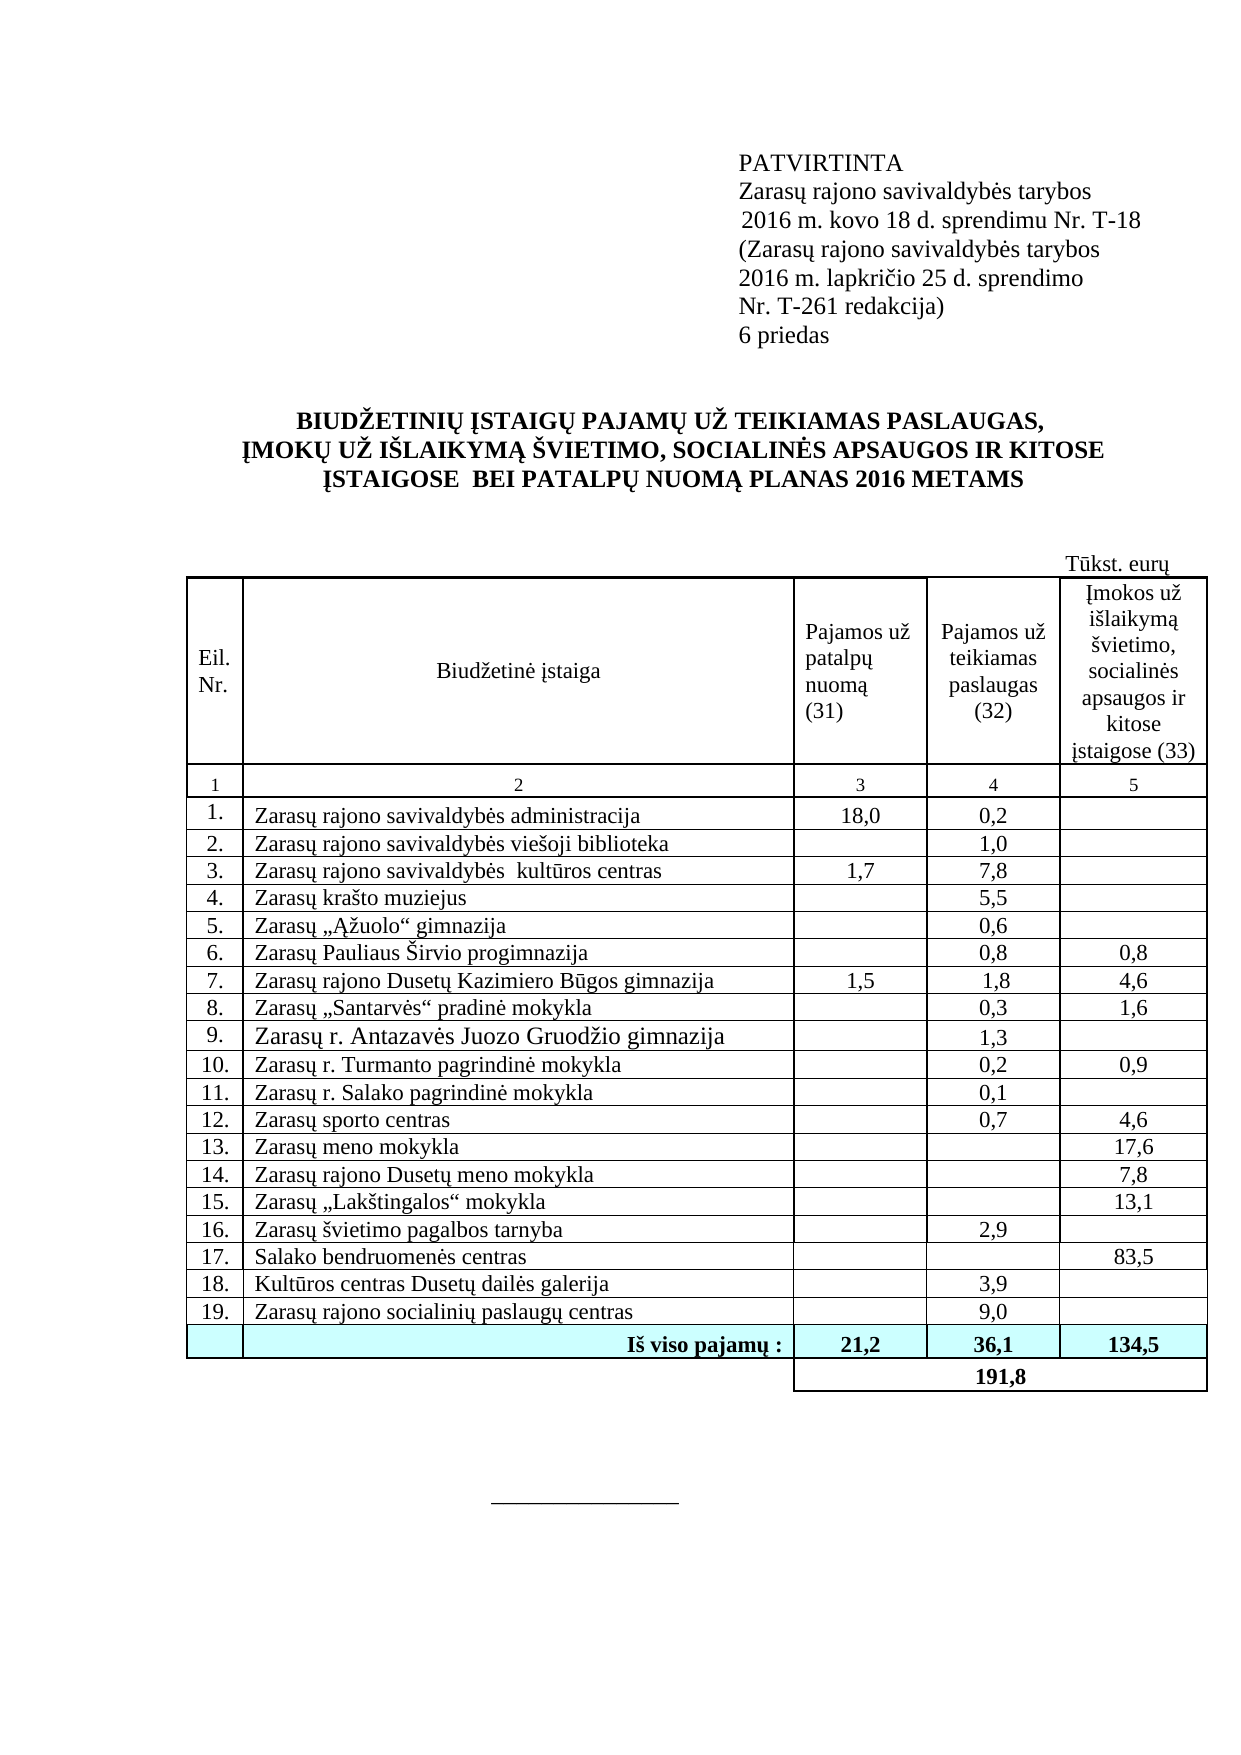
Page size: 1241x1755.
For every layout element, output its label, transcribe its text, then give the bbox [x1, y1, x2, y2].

table_cell Zarasų r. Antazavės Juozo Gruodžio gimnazija [244, 1021, 793, 1050]
table_cell [928, 1134, 1059, 1160]
table_cell 4,6 [1061, 1106, 1206, 1132]
table_cell Zarasų „Ąžuolo“ gimnazija [244, 912, 793, 938]
table_cell 0,6 [928, 912, 1059, 938]
table_header Įmokos už išlaikymą švietimo, socialinės apsaugos ir kitose įstaigose (33) [1061, 579, 1206, 763]
table_cell [1061, 1216, 1206, 1242]
table_cell 1,6 [1061, 994, 1206, 1020]
table_cell [243, 1359, 793, 1390]
text 2016 m. lapkričio 25 d. sprendimo [571, 263, 1169, 291]
table_cell 13,1 [1061, 1188, 1206, 1214]
table_cell Zarasų rajono savivaldybės viešoji biblioteka [244, 830, 793, 856]
table_cell Kultūros centras Dusetų dailės galerija [244, 1270, 793, 1297]
table_cell 19. [187, 1298, 243, 1324]
table_cell 7,8 [928, 857, 1059, 883]
text (Zarasų rajono savivaldybės tarybos [571, 234, 1169, 263]
table_cell [795, 1134, 926, 1160]
table_cell [795, 939, 926, 966]
table_header Pajamos už teikiamas paslaugas (32) [928, 578, 1059, 763]
table_cell 5. [187, 912, 242, 938]
table_cell 14. [187, 1161, 242, 1187]
table_header Biudžetinė įstaiga [244, 579, 793, 763]
table_cell 0,1 [928, 1079, 1059, 1105]
table_cell [795, 912, 926, 938]
table_cell [1060, 1270, 1207, 1297]
table_cell [1060, 1298, 1207, 1324]
table_cell Zarasų rajono Dusetų meno mokykla [244, 1161, 793, 1187]
table_cell 1 [188, 765, 242, 796]
table_cell 36,1 [928, 1325, 1059, 1357]
text 6 priedas [571, 320, 1169, 349]
table_cell [795, 1188, 926, 1214]
table_cell 5,5 [928, 885, 1059, 911]
table_cell [928, 1188, 1059, 1214]
table_cell 2 [244, 765, 793, 796]
table_cell [188, 1325, 242, 1357]
table_cell 2,9 [928, 1216, 1059, 1242]
table_cell 0,8 [1061, 939, 1206, 966]
table_cell [1061, 912, 1206, 938]
table_cell [1061, 1021, 1206, 1050]
table_cell [795, 1106, 926, 1132]
table_cell 4,6 [1061, 967, 1206, 993]
table_cell [795, 885, 926, 911]
table_cell [1061, 830, 1206, 856]
table_cell 1,7 [795, 857, 926, 883]
table_cell [795, 1051, 926, 1078]
table_cell 191,8 [795, 1359, 1206, 1390]
table_cell [795, 1021, 926, 1050]
text 2016 m. kovo 18 d. sprendimu Nr. T-18 [709, 205, 1169, 234]
text Tūkst. eurų [177, 550, 1169, 576]
table_cell Salako bendruomenės centras [244, 1243, 793, 1269]
table_cell 1,3 [928, 1021, 1059, 1050]
table_cell 17,6 [1061, 1134, 1206, 1160]
table_cell [1061, 885, 1206, 911]
table_cell Zarasų meno mokykla [244, 1134, 793, 1160]
table_cell [928, 1161, 1059, 1187]
table_cell [795, 1161, 926, 1187]
table_cell [794, 1243, 926, 1269]
table_cell Iš viso pajamų : [244, 1325, 793, 1357]
table_cell 1. [187, 798, 242, 829]
table_cell 4 [928, 765, 1059, 796]
table_cell 83,5 [1060, 1243, 1206, 1269]
table_cell [794, 1270, 926, 1297]
table_cell 134,5 [1061, 1325, 1206, 1357]
table_header Eil. Nr. [188, 579, 242, 763]
table_cell 13. [187, 1134, 242, 1160]
table_cell Zarasų krašto muziejus [244, 885, 793, 911]
table_cell 0,2 [928, 1051, 1059, 1078]
table_cell Zarasų rajono savivaldybės administracija [244, 798, 793, 829]
table_cell 3. [187, 857, 242, 883]
table_cell 17. [187, 1243, 242, 1269]
table_cell 16. [187, 1216, 242, 1242]
table_cell 18,0 [795, 798, 926, 829]
table_cell [927, 1243, 1059, 1269]
table_cell Zarasų sporto centras [244, 1106, 793, 1132]
text ĮMOKŲ UŽ IŠLAIKYMĄ ŠVIETIMO, SOCIALINĖS APSAUGOS IR KITOSE ĮSTAIGOSE BEI PATALPŲ NUOMĄ PLANAS 2016 METAMS [177, 435, 1169, 493]
table_cell [794, 1298, 926, 1324]
table_cell [795, 994, 926, 1020]
table_cell [1061, 1079, 1206, 1105]
table_header Pajamos už patalpų nuomą (31) [795, 579, 926, 763]
table_cell [187, 1359, 243, 1390]
table_cell 3,9 [927, 1270, 1059, 1297]
table_cell 1,5 [795, 967, 926, 993]
table_cell Zarasų švietimo pagalbos tarnyba [244, 1216, 793, 1242]
table_cell 7,8 [1061, 1161, 1206, 1187]
table_cell 6. [187, 939, 242, 966]
table_cell 0,8 [928, 939, 1059, 966]
table_cell 21,2 [795, 1325, 926, 1357]
text Nr. T-261 redakcija) [571, 291, 1169, 320]
table_cell 0,7 [928, 1106, 1059, 1132]
table_cell 0,2 [928, 798, 1059, 829]
table_cell 7. [187, 967, 242, 993]
table_cell 3 [795, 765, 926, 796]
table_cell 5 [1061, 765, 1206, 796]
text Zarasų rajono savivaldybės tarybos [571, 176, 1169, 205]
table_cell 2. [187, 830, 242, 856]
table_cell Zarasų r. Turmanto pagrindinė mokykla [244, 1051, 793, 1078]
table_cell [795, 1079, 926, 1105]
table_cell Zarasų Pauliaus Širvio progimnazija [244, 939, 793, 966]
table_cell Zarasų rajono socialinių paslaugų centras [244, 1298, 793, 1324]
text PATVIRTINTA [738, 148, 1169, 176]
table_cell 12. [187, 1106, 242, 1132]
table_cell Zarasų r. Salako pagrindinė mokykla [244, 1079, 793, 1105]
table_cell 1,8 [928, 967, 1059, 993]
table_cell [795, 830, 926, 856]
table_cell 1,0 [928, 830, 1059, 856]
table_cell 11. [187, 1079, 242, 1105]
table_cell 8. [187, 994, 242, 1020]
table_cell Zarasų „Santarvės“ pradinė mokykla [244, 994, 793, 1020]
table_cell Zarasų rajono savivaldybės kultūros centras [244, 857, 793, 883]
table_cell 0,9 [1061, 1051, 1206, 1078]
table_cell Zarasų rajono Dusetų Kazimiero Būgos gimnazija [244, 967, 793, 993]
text BIUDŽETINIŲ ĮSTAIGŲ PAJAMŲ UŽ TEIKIAMAS PASLAUGAS, [177, 406, 1169, 435]
table_cell 10. [187, 1051, 242, 1078]
table_cell 15. [187, 1188, 242, 1214]
table_cell Zarasų „Lakštingalos“ mokykla [244, 1188, 793, 1214]
table_cell 9,0 [927, 1298, 1059, 1324]
table_cell [1061, 798, 1206, 829]
table_cell 0,3 [928, 994, 1059, 1020]
table_cell [1061, 857, 1206, 883]
table_cell 18. [187, 1270, 243, 1297]
table_cell 4. [187, 885, 242, 911]
text _______________ [0, 1478, 1169, 1507]
table_cell 9. [187, 1021, 242, 1050]
table_cell [795, 1216, 926, 1242]
